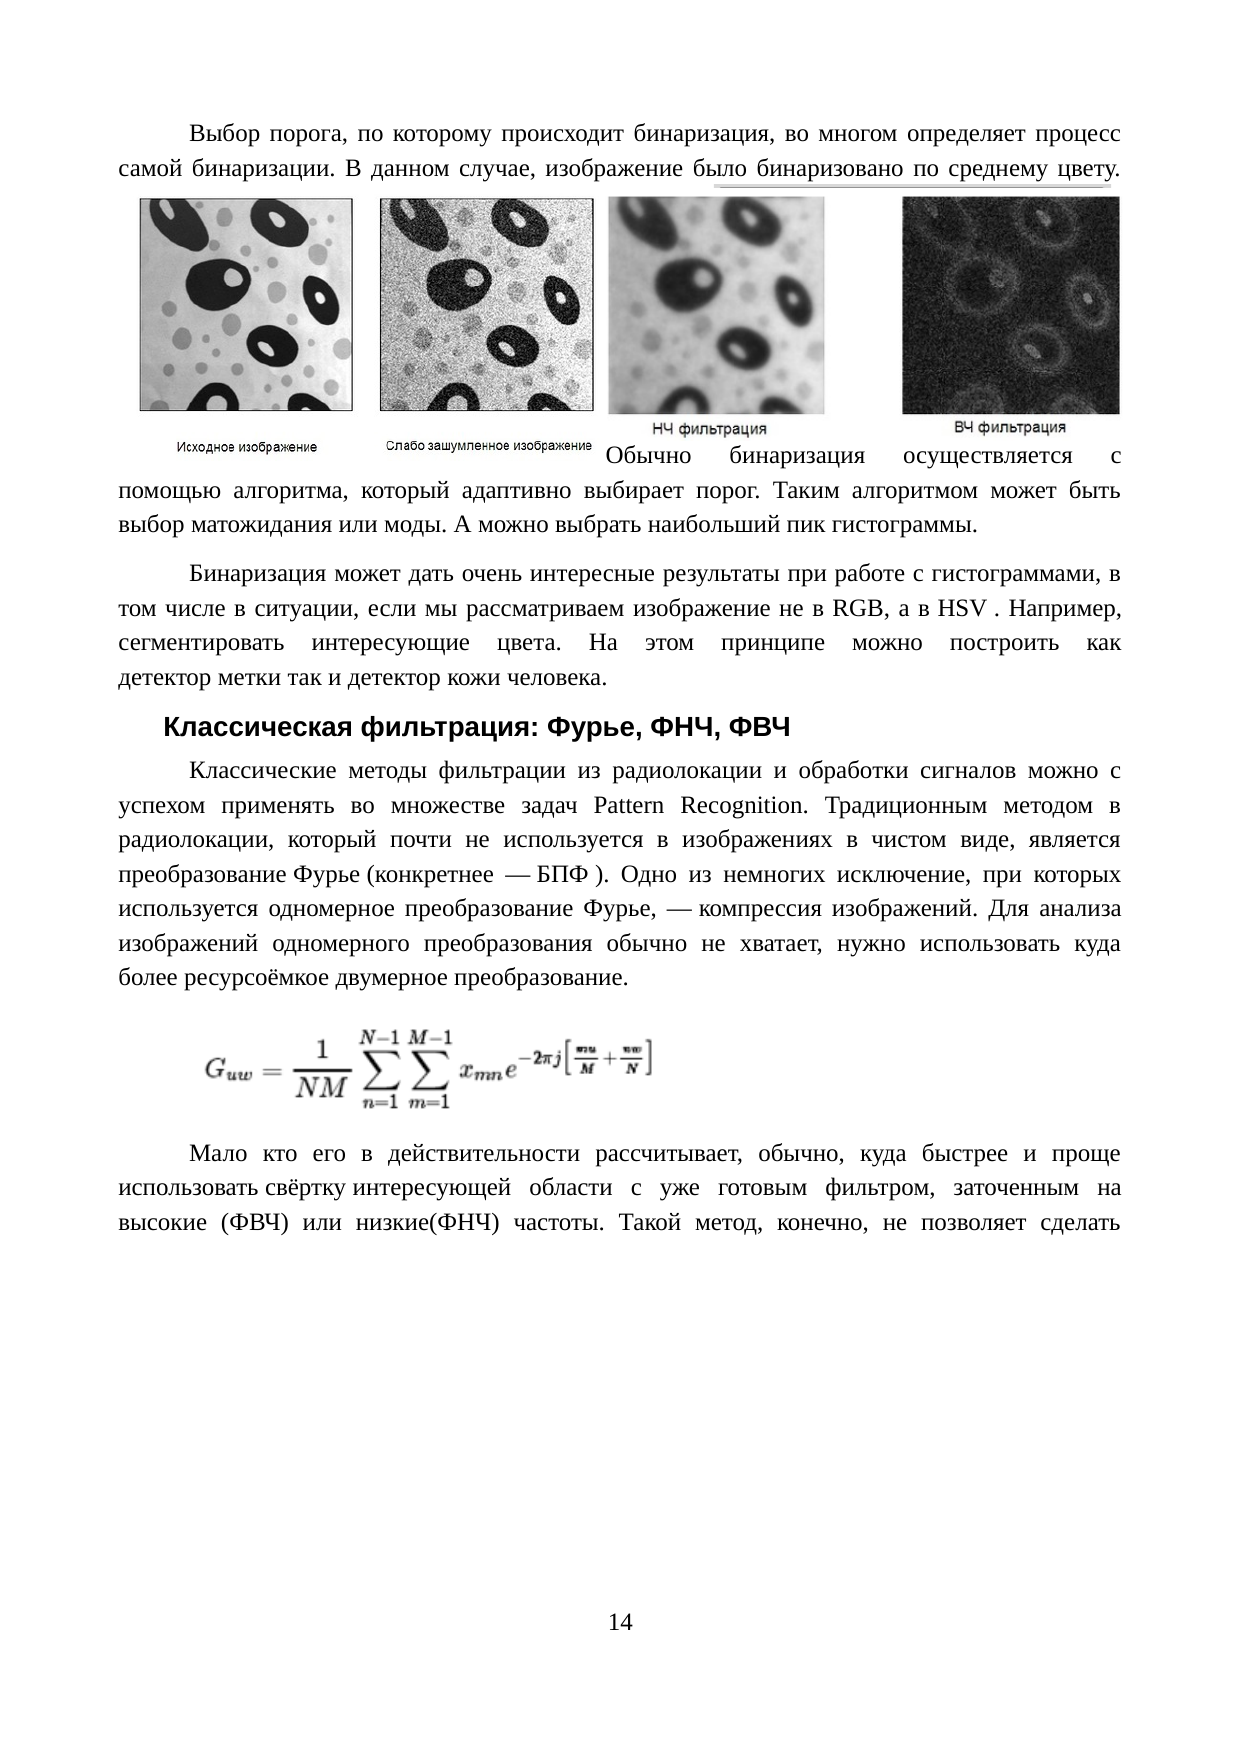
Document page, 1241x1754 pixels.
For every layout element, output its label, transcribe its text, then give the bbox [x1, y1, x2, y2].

text Мало кто его в действительности рассчитывает, обычно, куда быстрее и проще использовать свёртку интересующей области с уже готовым фильтром, заточенным на высокие (ФВЧ) или низкие(ФНЧ) частоты. Такой метод, конечно, не позволяет сделать [118, 1138, 1122, 1235]
text Классические методы фильтрации из радиолокации и обработки сигналов можно с успехом применять во множестве задач Pattern Recognition. Традиционным методом в радиолокации, который почти не используется в изображениях в чистом виде, является преобразование Фурье (конкретнее — БПФ ). Одно из немногих исключение, при которых используется одномерное преобразование Фурье, — компрессия изображений. Для анализа изображений одномерного преобразования обычно не хватает, нужно использовать куда более ресурсоёмкое двумерное преобразование. [118, 755, 1122, 991]
subtitle Классическая фильтрация: Фурье, ФНЧ, ФВЧ [163, 711, 1122, 743]
text Выбор порога, по которому происходит бинаризация, во многом определяет процесс самой бинаризации. В данном случае, изображение было бинаризовано по среднему цвету. Обычно бинаризация осуществляется с помощью алгоритма, который адаптивно выбирает порог. Таким алгоритмом может быть выбор матожидания или моды. А можно выбрать наибольший пик гистограммы. [118, 118, 1122, 538]
picture [130, 184, 1135, 461]
picture [188, 1011, 658, 1118]
text Бинаризация может дать очень интересные результаты при работе с гистограммами, в том числе в ситуации, если мы рассматриваем изображение не в RGB, а в HSV . Например, сегментировать интересующие цвета. На этом принципе можно построить как детектор метки так и детектор кожи человека. [118, 558, 1122, 691]
